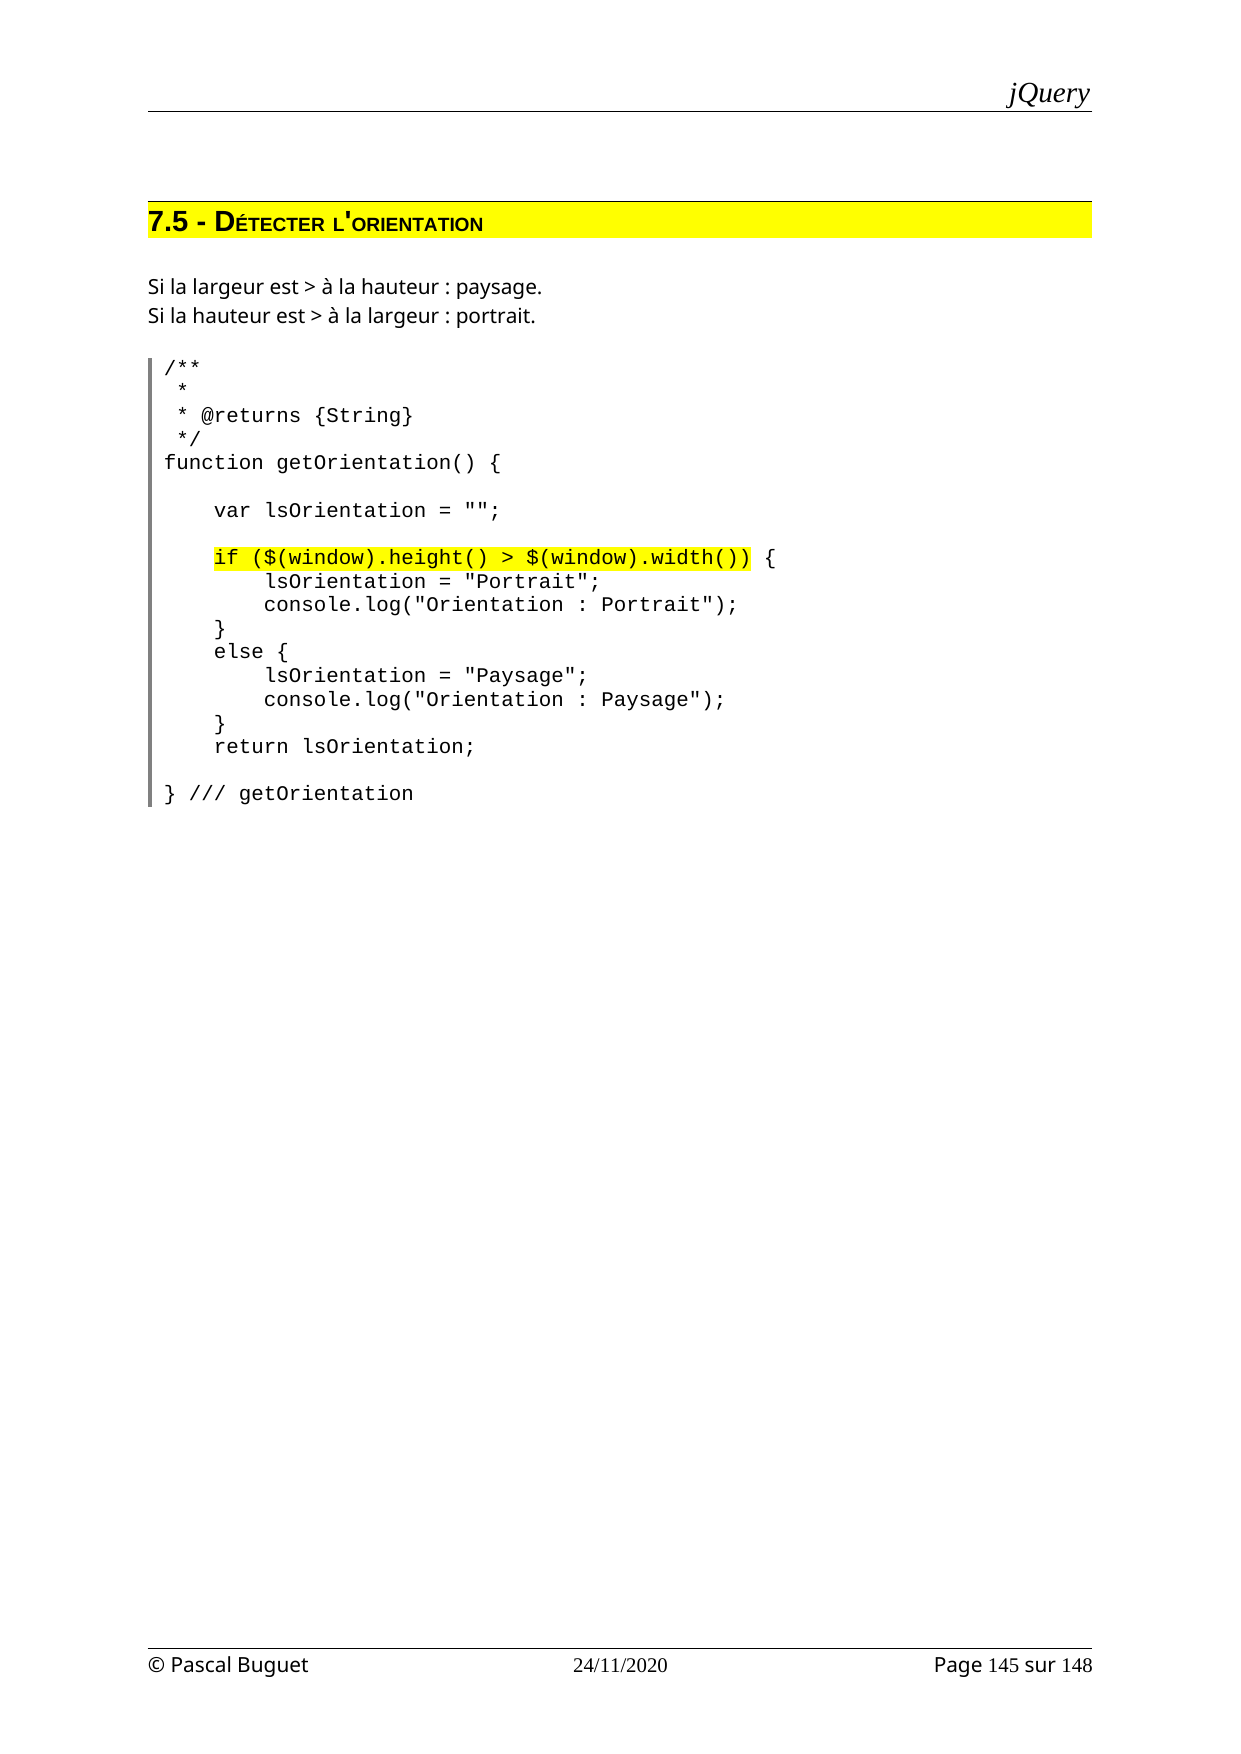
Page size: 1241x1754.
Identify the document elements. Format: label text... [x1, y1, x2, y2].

text console.log("Orientation : Portrait"); [152, 594, 1092, 618]
text } /// getOrientation [152, 783, 1092, 807]
text } [152, 618, 1092, 642]
text /** [152, 358, 1092, 381]
text else { [152, 642, 1092, 665]
text */ [152, 429, 1092, 452]
text * @returns {String} [152, 405, 1092, 429]
text return lsOrientation; [152, 736, 1092, 760]
text var lsOrientation = ""; [152, 500, 1092, 523]
text * [152, 381, 1092, 405]
text if ($(window).height() > $(window).width()) { [152, 547, 1092, 571]
text function getOrientation() { [152, 452, 1092, 476]
text console.log("Orientation : Paysage"); [152, 689, 1092, 712]
subtitle - Détecter l'orientation [148, 202, 1092, 238]
text Si la hauteur est > à la largeur : portrait. [148, 301, 1092, 329]
text } [152, 712, 1092, 736]
text Si la largeur est > à la hauteur : paysage. [148, 272, 1092, 301]
text lsOrientation = "Paysage"; [152, 665, 1092, 689]
text lsOrientation = "Portrait"; [152, 571, 1092, 594]
